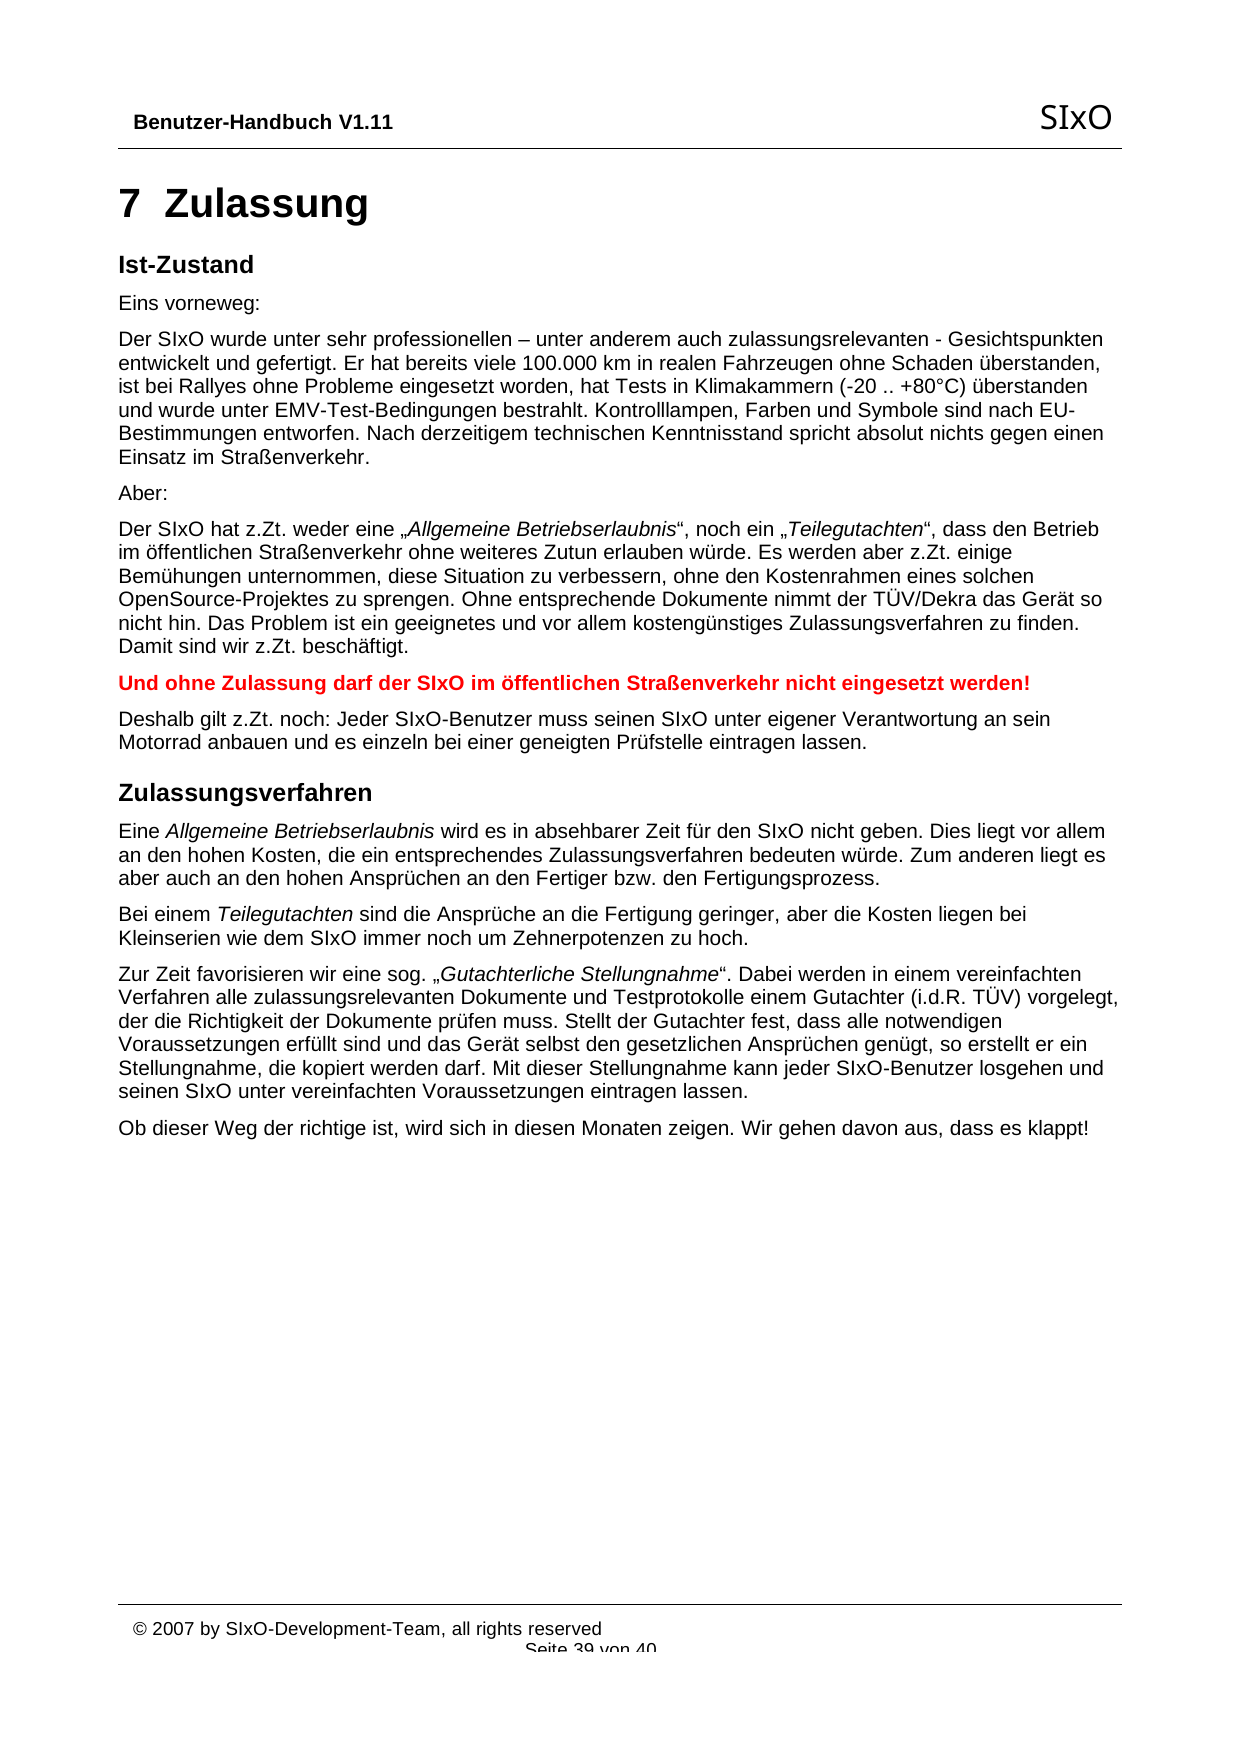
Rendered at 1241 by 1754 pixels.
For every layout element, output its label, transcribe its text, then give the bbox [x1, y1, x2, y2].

subtitle Ist-Zustand [118, 251, 1122, 279]
text Eins vorneweg: [118, 291, 1122, 315]
text Ob dieser Weg der richtige ist, wird sich in diesen Monaten zeigen. Wir gehen davon aus, dass es klappt! [118, 1116, 1122, 1139]
subtitle Zulassung [118, 180, 1122, 226]
text Bei einem Teilegutachten sind die Ansprüche an die Fertigung geringer, aber die Kosten liegen bei Kleinserien wie dem SIxO immer noch um Zehnerpotenzen zu hoch. [118, 903, 1122, 950]
subtitle Zulassungsverfahren [118, 779, 1122, 807]
text Der SIxO wurde unter sehr professionellen – unter anderem auch zulassungsrelevanten - Gesichtspunkten entwickelt und gefertigt. Er hat bereits viele 100.000 km in realen Fahrzeugen ohne Schaden überstanden, ist bei Rallyes ohne Probleme eingesetzt worden, hat Tests in Klimakammern (-20 .. +80°C) überstanden und wurde unter EMV-Test-Bedingungen bestrahlt. Kontrolllampen, Farben und Symbole sind nach EU-Bestimmungen entworfen. Nach derzeitigem technischen Kenntnisstand spricht absolut nichts gegen einen Einsatz im Straßenverkehr. [118, 327, 1122, 469]
text Aber: [118, 481, 1122, 505]
text Deshalb gilt z.Zt. noch: Jeder SIxO-Benutzer muss seinen SIxO unter eigener Verantwortung an sein Motorrad anbauen und es einzeln bei einer geneigten Prüfstelle eintragen lassen. [118, 707, 1122, 754]
text Eine Allgemeine Betriebserlaubnis wird es in absehbarer Zeit für den SIxO nicht geben. Dies liegt vor allem an den hohen Kosten, die ein entsprechendes Zulassungsverfahren bedeuten würde. Zum anderen liegt es aber auch an den hohen Ansprüchen an den Fertiger bzw. den Fertigungsprozess. [118, 819, 1122, 890]
text Und ohne Zulassung darf der SIxO im öffentlichen Straßenverkehr nicht eingesetzt werden! [118, 671, 1122, 694]
text Der SIxO hat z.Zt. weder eine „Allgemeine Betriebserlaubnis“, noch ein „Teilegutachten“, dass den Betrieb im öffentlichen Straßenverkehr ohne weiteres Zutun erlauben würde. Es werden aber z.Zt. einige Bemühungen unternommen, diese Situation zu verbessern, ohne den Kostenrahmen eines solchen OpenSource-Projektes zu sprengen. Ohne entsprechende Dokumente nimmt der TÜV/Dekra das Gerät so nicht hin. Das Problem ist ein geeignetes und vor allem kostengünstiges Zulassungsverfahren zu finden. Damit sind wir z.Zt. beschäftigt. [118, 517, 1122, 658]
text Zur Zeit favorisieren wir eine sog. „Gutachterliche Stellungnahme“. Dabei werden in einem vereinfachten Verfahren alle zulassungsrelevanten Dokumente und Testprotokolle einem Gutachter (i.d.R. TÜV) vorgelegt, der die Richtigkeit der Dokumente prüfen muss. Stellt der Gutachter fest, dass alle notwendigen Voraussetzungen erfüllt sind und das Gerät selbst den gesetzlichen Ansprüchen genügt, so erstellt er ein Stellungnahme, die kopiert werden darf. Mit dieser Stellungnahme kann jeder SIxO-Benutzer losgehen und seinen SIxO unter vereinfachten Voraussetzungen eintragen lassen. [118, 962, 1122, 1103]
